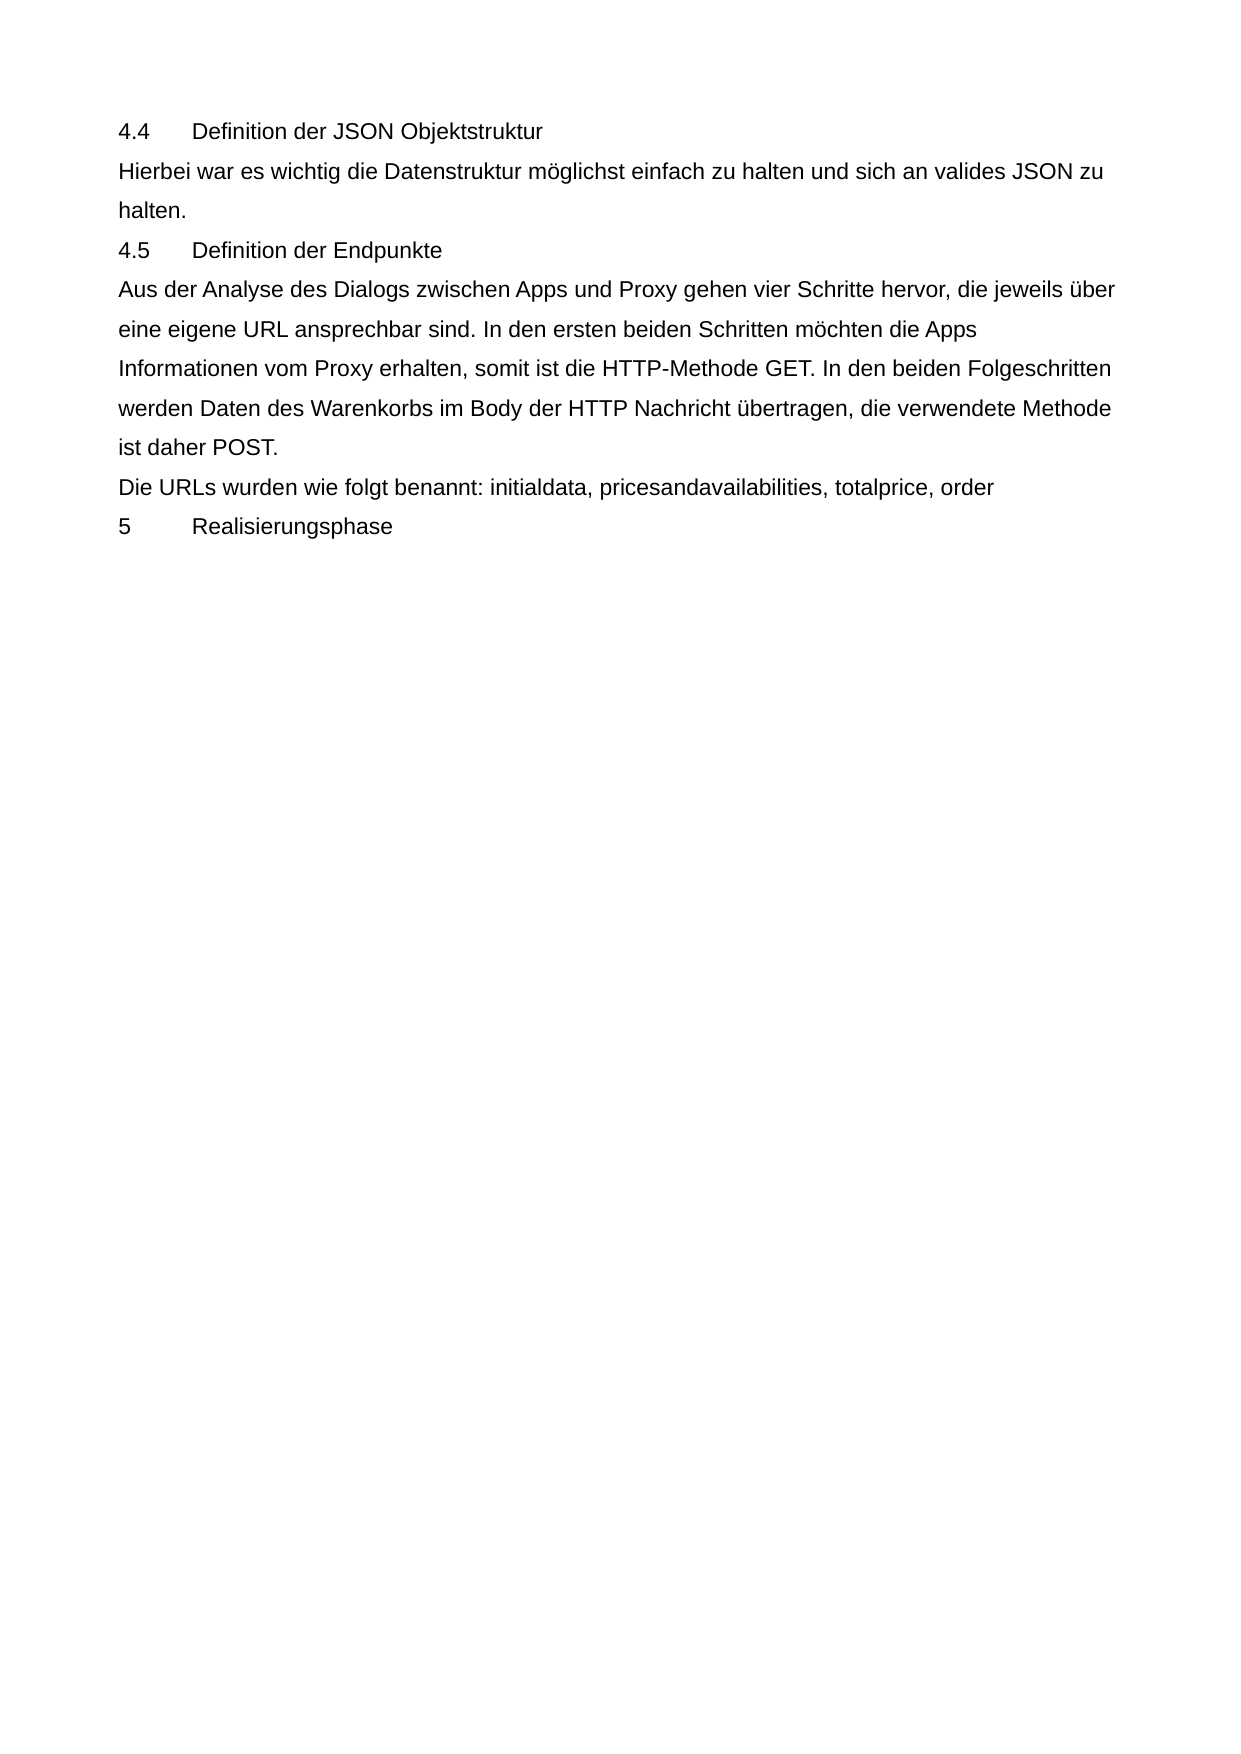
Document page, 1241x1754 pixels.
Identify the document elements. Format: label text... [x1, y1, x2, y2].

text Hierbei war es wichtig die Datenstruktur möglichst einfach zu halten und sich an valides JSON zu halten. [118, 158, 1122, 223]
text Aus der Analyse des Dialogs zwischen Apps und Proxy gehen vier Schritte hervor, die jeweils über eine eigene URL ansprechbar sind. In den ersten beiden Schritten möchten die Apps Informationen vom Proxy erhalten, somit ist die HTTP-Methode GET. In den beiden Folgeschritten werden Daten des Warenkorbs im Body der HTTP Nachricht übertragen, die verwendete Methode ist daher POST. [118, 276, 1122, 460]
text 5 Realisierungsphase [118, 513, 1122, 539]
text 4.4 Definition der JSON Objektstruktur [118, 118, 1122, 144]
text 4.5 Definition der Endpunkte [118, 237, 1122, 263]
text Die URLs wurden wie folgt benannt: initialdata, pricesandavailabilities, totalprice, order [118, 473, 1122, 500]
